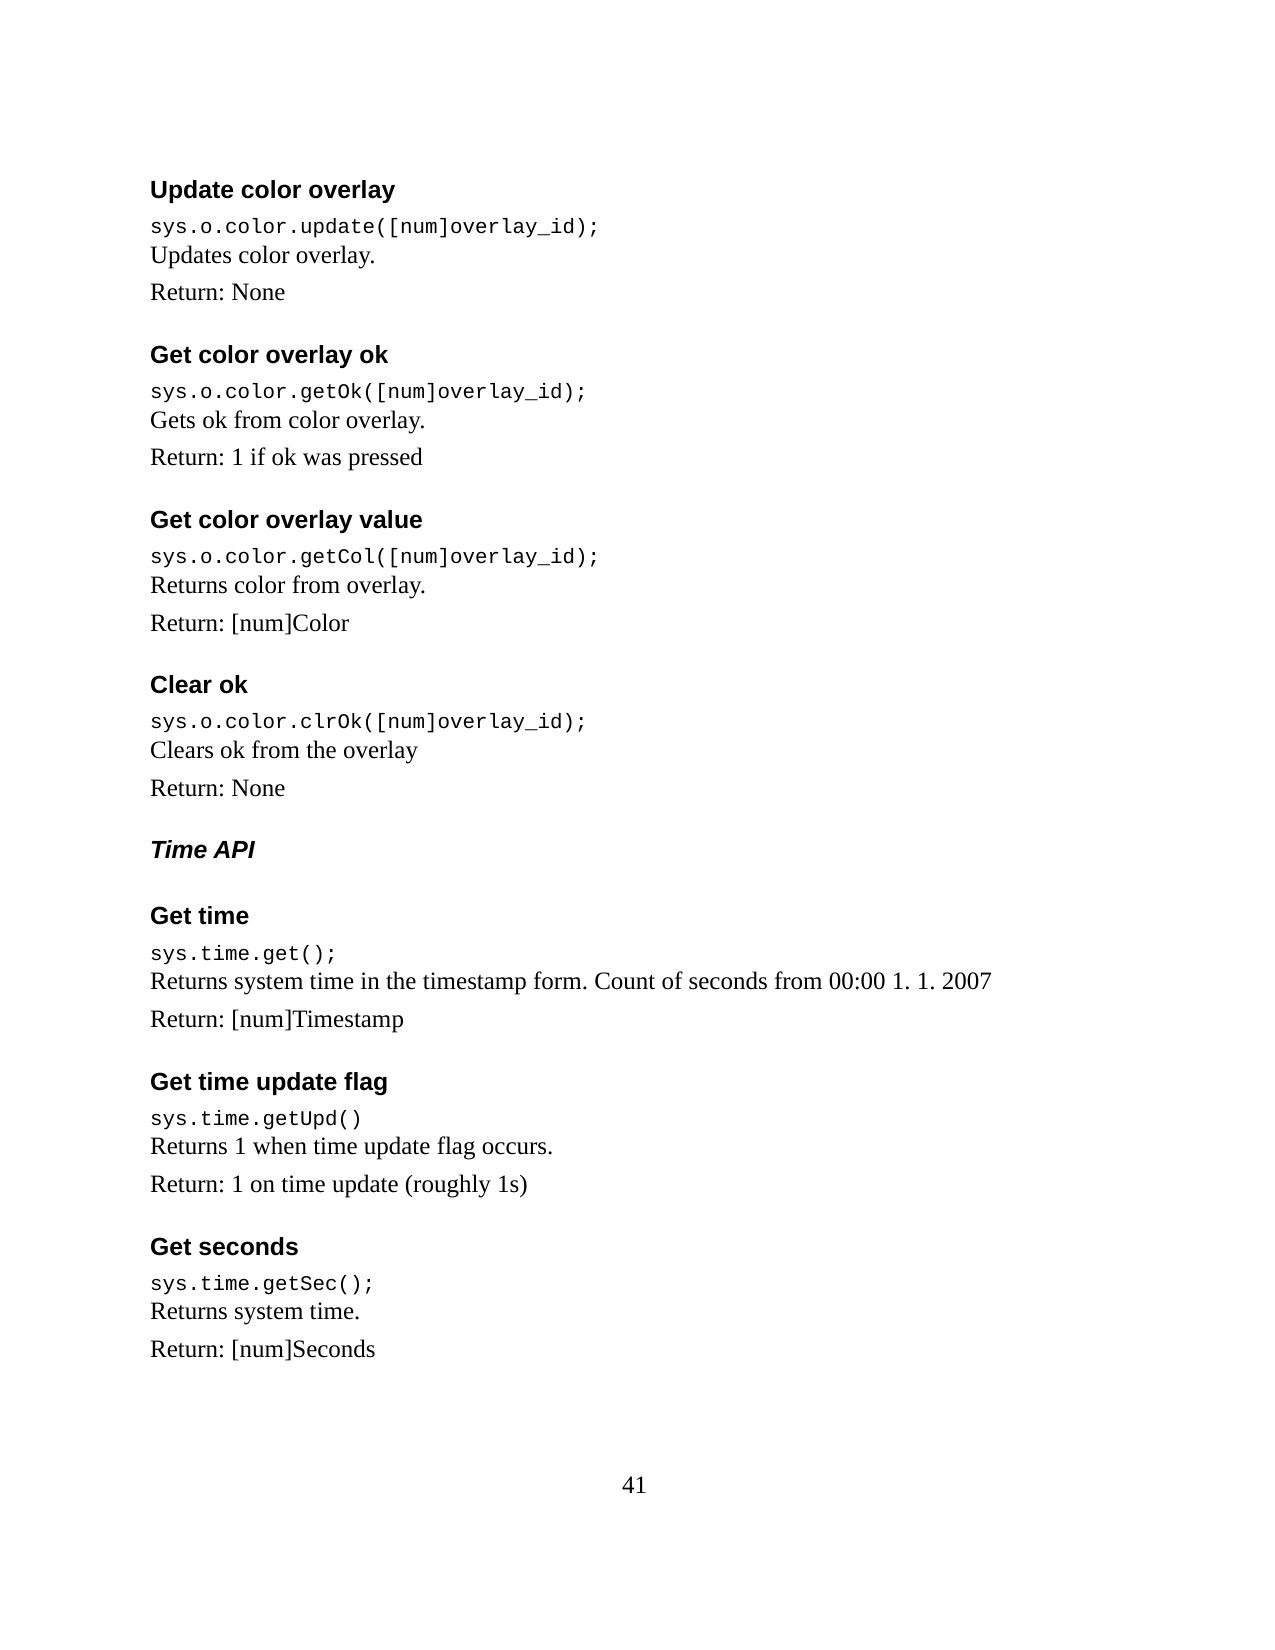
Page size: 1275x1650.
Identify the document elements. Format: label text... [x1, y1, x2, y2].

text Return: [num]Timestamp [150, 1004, 1125, 1033]
text sys.time.getSec(); [150, 1273, 1125, 1296]
text Return: [num]Color [150, 608, 1125, 636]
subtitle Update color overlay [150, 175, 1125, 203]
text sys.time.get(); [150, 942, 1125, 966]
subtitle Clear ok [150, 670, 1125, 699]
text Returns color from overlay. [150, 570, 1125, 599]
text Return: None [150, 277, 1125, 306]
text Gets ok from color overlay. [150, 405, 1125, 433]
subtitle Get color overlay ok [150, 340, 1125, 369]
text Return: 1 if ok was pressed [150, 442, 1125, 471]
text Returns system time in the timestamp form. Count of seconds from 00:00 1. 1. 2007 [150, 966, 1125, 995]
text Updates color overlay. [150, 240, 1125, 268]
text Return: 1 on time update (roughly 1s) [150, 1169, 1125, 1198]
text sys.time.getUpd() [150, 1108, 1125, 1131]
subtitle Get seconds [150, 1232, 1125, 1260]
subtitle Get time [150, 901, 1125, 930]
text Returns 1 when time update flag occurs. [150, 1131, 1125, 1160]
text Return: [num]Seconds [150, 1334, 1125, 1363]
subtitle Time API [150, 835, 1125, 864]
subtitle Get color overlay value [150, 505, 1125, 534]
text Clears ok from the overlay [150, 735, 1125, 764]
subtitle Get time update flag [150, 1067, 1125, 1095]
text Return: None [150, 773, 1125, 801]
text sys.o.color.update([num]overlay_id); [150, 216, 1125, 240]
text sys.o.color.getCol([num]overlay_id); [150, 546, 1125, 570]
text sys.o.color.getOk([num]overlay_id); [150, 381, 1125, 405]
text Returns system time. [150, 1296, 1125, 1325]
text sys.o.color.clrOk([num]overlay_id); [150, 711, 1125, 735]
